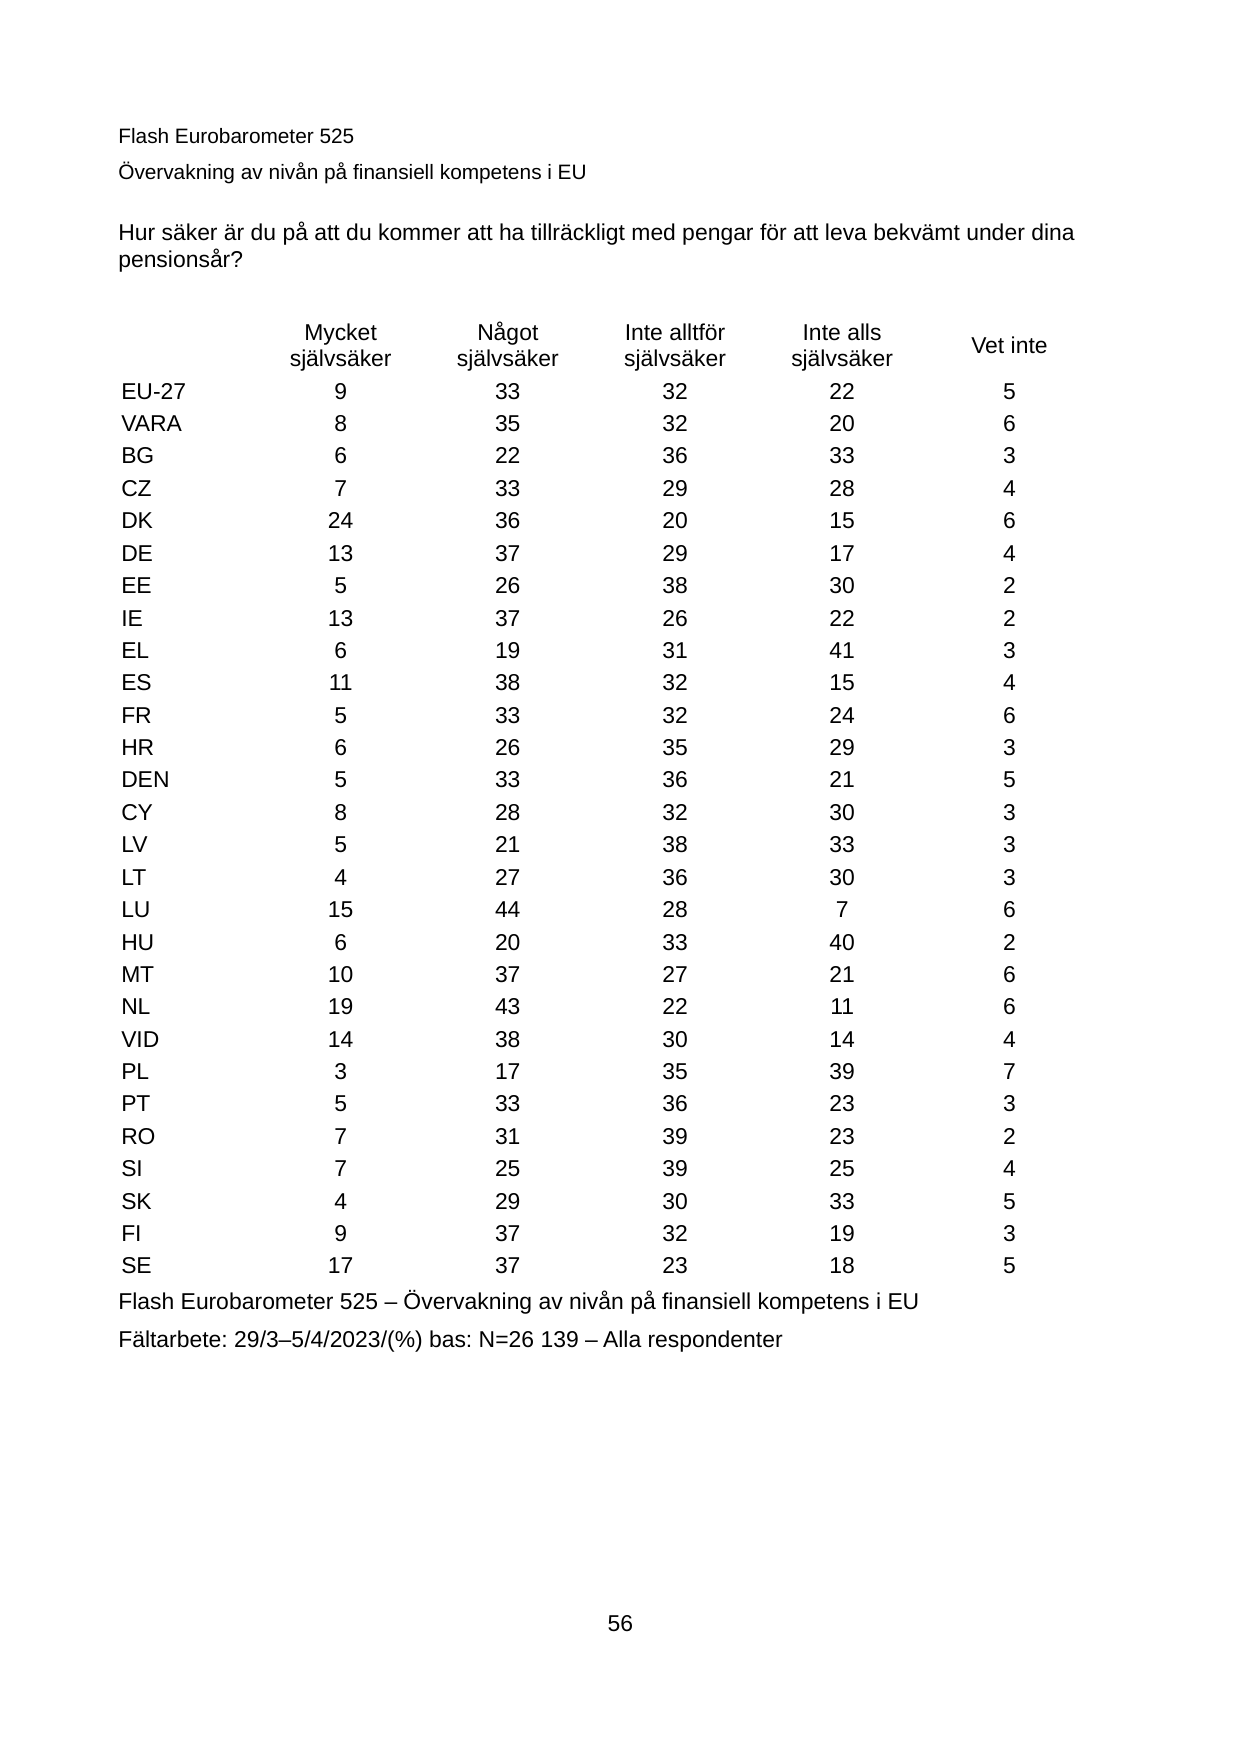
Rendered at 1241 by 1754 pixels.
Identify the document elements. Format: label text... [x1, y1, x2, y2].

table_cell 27 [591, 958, 758, 990]
table_cell 8 [257, 407, 424, 439]
table_cell 4 [926, 472, 1093, 504]
table_cell 3 [926, 861, 1093, 893]
table_cell 23 [758, 1088, 926, 1120]
table_cell 3 [926, 731, 1093, 763]
table_cell DEN [118, 764, 257, 796]
table_cell 33 [424, 699, 591, 731]
table_cell 4 [926, 666, 1093, 699]
table_cell CZ [118, 472, 257, 504]
table_cell 4 [257, 861, 424, 893]
table_cell 26 [424, 569, 591, 601]
table_cell 36 [424, 504, 591, 537]
table_cell 3 [926, 634, 1093, 666]
table_cell RO [118, 1120, 257, 1152]
table_cell 9 [257, 375, 424, 407]
table_cell BG [118, 440, 257, 472]
table_cell 5 [257, 828, 424, 861]
table_cell 38 [424, 666, 591, 699]
table_cell 7 [926, 1055, 1093, 1087]
table_cell 30 [758, 796, 926, 828]
table_cell 20 [424, 925, 591, 958]
table_cell 6 [257, 634, 424, 666]
table_cell LU [118, 893, 257, 925]
table_cell 32 [591, 796, 758, 828]
table_cell PL [118, 1055, 257, 1087]
table_cell 17 [758, 537, 926, 569]
table_cell 7 [257, 472, 424, 504]
table_cell 15 [758, 504, 926, 537]
table_cell 35 [591, 731, 758, 763]
table_cell VID [118, 1023, 257, 1055]
table_cell 22 [758, 601, 926, 634]
table_cell 32 [591, 699, 758, 731]
table_cell 37 [424, 601, 591, 634]
table_cell 37 [424, 1249, 591, 1282]
table_cell 39 [591, 1152, 758, 1184]
table_cell VARA [118, 407, 257, 439]
table_cell 8 [257, 796, 424, 828]
table_cell 18 [758, 1249, 926, 1282]
table_cell 21 [758, 764, 926, 796]
table_header Inte alltför självsäker [591, 316, 758, 375]
table_cell SI [118, 1152, 257, 1184]
table_cell 26 [591, 601, 758, 634]
table_header Mycket självsäker [257, 316, 424, 375]
table_cell 28 [424, 796, 591, 828]
table_cell 6 [926, 699, 1093, 731]
text Fältarbete: 29/3–5/4/2023/(%) bas: N=26 139 – Alla respondenter [118, 1326, 1122, 1352]
table_cell 6 [926, 893, 1093, 925]
table_cell 21 [758, 958, 926, 990]
table_cell 2 [926, 601, 1093, 634]
table_cell 4 [257, 1185, 424, 1217]
table_header Något självsäker [424, 316, 591, 375]
table_cell 43 [424, 990, 591, 1023]
table_cell 29 [758, 731, 926, 763]
table_cell 37 [424, 537, 591, 569]
table_cell HU [118, 925, 257, 958]
table_cell ES [118, 666, 257, 699]
table_cell 14 [758, 1023, 926, 1055]
table_cell 33 [424, 472, 591, 504]
table_cell 25 [758, 1152, 926, 1184]
table_cell DK [118, 504, 257, 537]
table_cell 44 [424, 893, 591, 925]
table_cell 7 [257, 1152, 424, 1184]
table_cell EE [118, 569, 257, 601]
table_header [118, 316, 257, 375]
table_cell SK [118, 1185, 257, 1217]
table_cell 30 [758, 861, 926, 893]
table_cell 17 [257, 1249, 424, 1282]
table_cell 3 [926, 828, 1093, 861]
table_cell 9 [257, 1217, 424, 1249]
table_cell 30 [591, 1185, 758, 1217]
table_cell 5 [257, 699, 424, 731]
table_cell 14 [257, 1023, 424, 1055]
table_cell 40 [758, 925, 926, 958]
table_cell 25 [424, 1152, 591, 1184]
table_cell 19 [424, 634, 591, 666]
table_cell 31 [591, 634, 758, 666]
table_cell 5 [926, 764, 1093, 796]
table_cell 30 [591, 1023, 758, 1055]
table_cell 5 [926, 375, 1093, 407]
table_cell 10 [257, 958, 424, 990]
table_cell 11 [257, 666, 424, 699]
table_cell 33 [591, 925, 758, 958]
table_cell LT [118, 861, 257, 893]
table_cell 29 [424, 1185, 591, 1217]
table_cell 7 [758, 893, 926, 925]
table_cell 13 [257, 537, 424, 569]
table_cell CY [118, 796, 257, 828]
table_cell 15 [758, 666, 926, 699]
text Hur säker är du på att du kommer att ha tillräckligt med pengar för att leva bekvämt under dina pensionsår? [118, 219, 1122, 272]
table_header Inte alls självsäker [758, 316, 926, 375]
table_cell 6 [257, 925, 424, 958]
table_header Vet inte [926, 316, 1093, 375]
table_cell 36 [591, 440, 758, 472]
table_cell 33 [424, 1088, 591, 1120]
table_cell 32 [591, 1217, 758, 1249]
table_cell 17 [424, 1055, 591, 1087]
table_cell 2 [926, 1120, 1093, 1152]
table_cell 7 [257, 1120, 424, 1152]
table_cell 33 [424, 764, 591, 796]
table_cell EU-27 [118, 375, 257, 407]
table_cell 22 [591, 990, 758, 1023]
table_cell 5 [926, 1249, 1093, 1282]
table_cell 41 [758, 634, 926, 666]
table_cell 6 [926, 504, 1093, 537]
table_cell 19 [257, 990, 424, 1023]
table_cell 2 [926, 569, 1093, 601]
table_cell 24 [758, 699, 926, 731]
table_cell 33 [758, 828, 926, 861]
table_cell 28 [758, 472, 926, 504]
table_cell FI [118, 1217, 257, 1249]
table_cell 3 [926, 796, 1093, 828]
table_cell 33 [758, 440, 926, 472]
table_cell 6 [926, 990, 1093, 1023]
table_cell 31 [424, 1120, 591, 1152]
table_cell 36 [591, 861, 758, 893]
table_cell 36 [591, 764, 758, 796]
table_cell 38 [591, 569, 758, 601]
table_cell 6 [257, 731, 424, 763]
table_cell NL [118, 990, 257, 1023]
table_cell MT [118, 958, 257, 990]
table_cell 27 [424, 861, 591, 893]
table_cell 35 [591, 1055, 758, 1087]
table_cell LV [118, 828, 257, 861]
table_cell 19 [758, 1217, 926, 1249]
table_cell EL [118, 634, 257, 666]
table_cell 33 [424, 375, 591, 407]
table_cell 5 [926, 1185, 1093, 1217]
table_cell 33 [758, 1185, 926, 1217]
table_cell 3 [926, 1217, 1093, 1249]
table_cell 4 [926, 1152, 1093, 1184]
table_cell 23 [758, 1120, 926, 1152]
table_cell 15 [257, 893, 424, 925]
table_cell 13 [257, 601, 424, 634]
table_cell 28 [591, 893, 758, 925]
table_cell 37 [424, 958, 591, 990]
table_cell 32 [591, 375, 758, 407]
table_cell 37 [424, 1217, 591, 1249]
text Flash Eurobarometer 525 – Övervakning av nivån på finansiell kompetens i EU [118, 1288, 1122, 1314]
table_cell 11 [758, 990, 926, 1023]
table_cell 6 [926, 407, 1093, 439]
table_cell 39 [591, 1120, 758, 1152]
table_cell 36 [591, 1088, 758, 1120]
table_cell 38 [591, 828, 758, 861]
table_cell 4 [926, 537, 1093, 569]
table_cell 20 [758, 407, 926, 439]
table_cell PT [118, 1088, 257, 1120]
table_cell 3 [257, 1055, 424, 1087]
table_cell 21 [424, 828, 591, 861]
table_cell 29 [591, 472, 758, 504]
table_cell 20 [591, 504, 758, 537]
table_cell 35 [424, 407, 591, 439]
table_cell DE [118, 537, 257, 569]
table_cell SE [118, 1249, 257, 1282]
table_cell HR [118, 731, 257, 763]
table_cell 3 [926, 440, 1093, 472]
table_cell FR [118, 699, 257, 731]
table_cell 22 [758, 375, 926, 407]
table_cell 23 [591, 1249, 758, 1282]
table_cell 24 [257, 504, 424, 537]
table_cell 30 [758, 569, 926, 601]
table_cell 22 [424, 440, 591, 472]
table_cell 3 [926, 1088, 1093, 1120]
table_cell 32 [591, 407, 758, 439]
table_cell 5 [257, 1088, 424, 1120]
table_cell 4 [926, 1023, 1093, 1055]
table_cell IE [118, 601, 257, 634]
table_cell 38 [424, 1023, 591, 1055]
table_cell 6 [257, 440, 424, 472]
table_cell 2 [926, 925, 1093, 958]
table_cell 32 [591, 666, 758, 699]
table_cell 6 [926, 958, 1093, 990]
table_cell 39 [758, 1055, 926, 1087]
table_cell 5 [257, 569, 424, 601]
table_cell 5 [257, 764, 424, 796]
table_cell 29 [591, 537, 758, 569]
table_cell 26 [424, 731, 591, 763]
